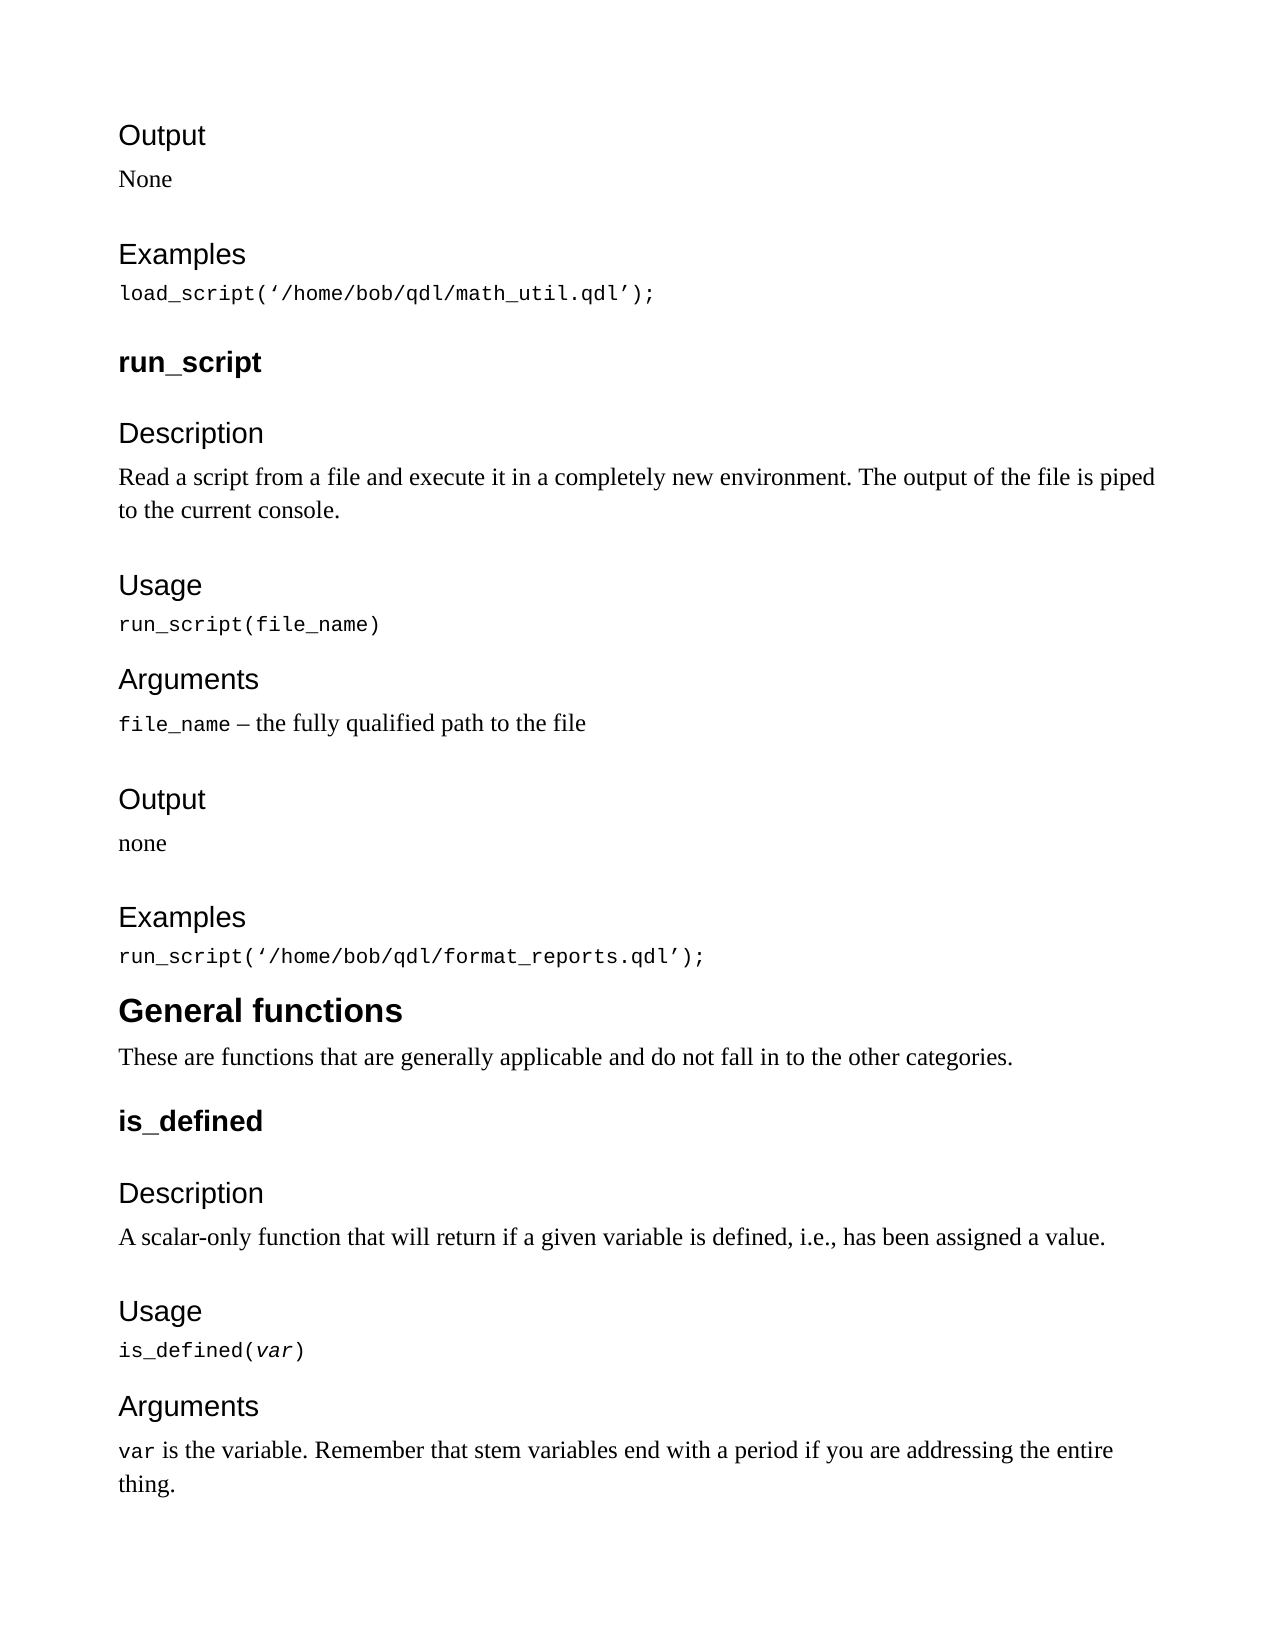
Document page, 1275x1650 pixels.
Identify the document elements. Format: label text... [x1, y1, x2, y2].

text These are functions that are generally applicable and do not fall in to the other categories. [118, 1042, 1157, 1071]
subtitle Arguments [118, 1389, 1157, 1422]
text run_script(‘/home/bob/qdl/format_reports.qdl’); [118, 947, 1157, 970]
text None [118, 164, 1157, 193]
subtitle Arguments [118, 662, 1157, 696]
text load_script(‘/home/bob/qdl/math_util.qdl’); [118, 283, 1157, 306]
subtitle Output [118, 118, 1157, 152]
text Read a script from a file and execute it in a completely new environment. The output of the file is piped to the current console. [118, 462, 1157, 524]
text none [118, 828, 1157, 857]
text file_name – the fully qualified path to the file [118, 708, 1157, 738]
subtitle Examples [118, 901, 1157, 934]
text var is the variable. Remember that stem variables end with a period if you are addressing the entire thing. [118, 1435, 1157, 1498]
subtitle Description [118, 416, 1157, 449]
subtitle is_defined [118, 1104, 1157, 1138]
text is_defined(var) [118, 1340, 1157, 1364]
text run_script(file_name) [118, 614, 1157, 637]
subtitle run_script [118, 345, 1157, 378]
subtitle General functions [118, 991, 1157, 1030]
subtitle Examples [118, 237, 1157, 270]
subtitle Usage [118, 568, 1157, 601]
subtitle Output [118, 782, 1157, 815]
subtitle Usage [118, 1294, 1157, 1328]
subtitle Description [118, 1176, 1157, 1209]
text A scalar-only function that will return if a given variable is defined, i.e., has been assigned a value. [118, 1222, 1157, 1250]
